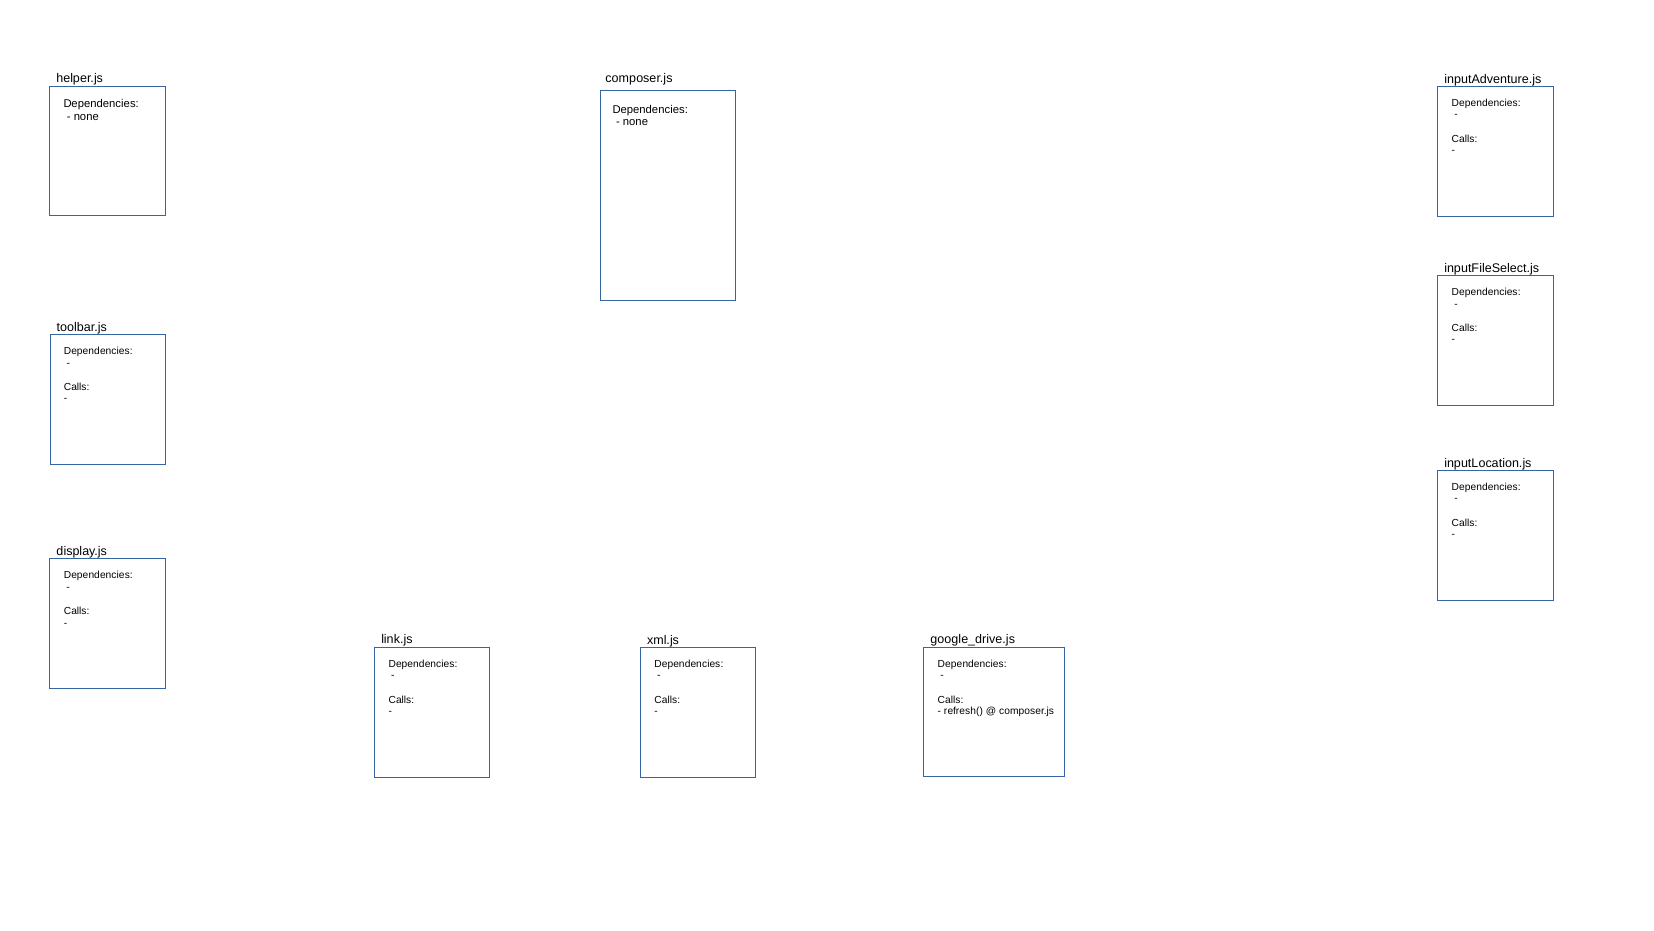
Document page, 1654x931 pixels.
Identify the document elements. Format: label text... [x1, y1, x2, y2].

text_box Dependencies: - Calls: - [1436, 89, 1542, 164]
text_box Dependencies: - Calls: - [1436, 278, 1542, 353]
text_box toolbar.js [41, 312, 166, 356]
text_box inputLocation.js [1429, 448, 1561, 492]
text_box Dependencies: - Calls: - [48, 562, 154, 636]
text_box Dependencies: - Calls: - [1436, 473, 1542, 548]
text_box Dependencies: - none [48, 89, 154, 130]
text_box Dependencies: - none [597, 95, 703, 136]
text_box composer.js [590, 64, 711, 94]
text_box xml.js [632, 625, 756, 669]
text_box Dependencies: - Calls: - [639, 650, 745, 725]
text_box display.js [41, 536, 166, 580]
text_box link.js [366, 625, 490, 669]
text_box Dependencies: - Calls: - [49, 337, 155, 412]
text_box inputFileSelect.js [1429, 253, 1561, 297]
text_box inputAdventure.js [1429, 64, 1561, 108]
text_box Dependencies: - Calls: - refresh() @ composer.js [922, 650, 1081, 743]
text_box google_drive.js [915, 625, 1040, 669]
text_box Dependencies: - Calls: - [373, 650, 479, 725]
text_box helper.js [41, 64, 149, 94]
